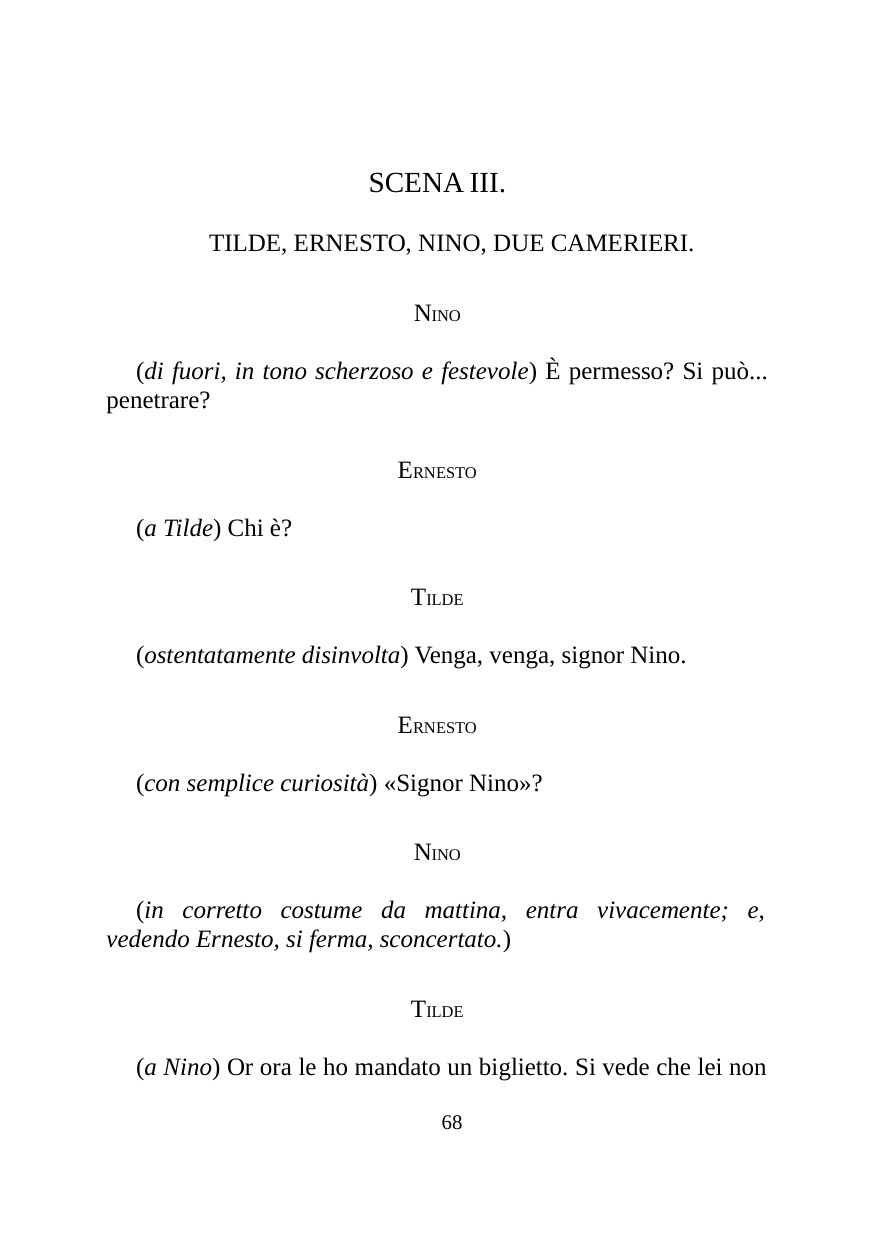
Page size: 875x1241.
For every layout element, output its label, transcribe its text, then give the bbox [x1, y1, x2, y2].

text (ostentatamente disinvolta) Venga, venga, signor Nino. [106, 640, 768, 669]
subtitle SCENA III. [106, 165, 768, 199]
text (a Nino) Or ora le ho mandato un biglietto. Si vede che lei non [106, 1052, 768, 1081]
text (a Tilde) Chi è? [106, 513, 768, 541]
text Tilde [106, 582, 768, 611]
text Nino [106, 837, 768, 866]
text Nino [106, 298, 768, 327]
text Ernesto [106, 710, 768, 739]
text (di fuori, in tono scherzoso e festevole) È permesso? Si può... penetrare? [106, 356, 768, 414]
text Tilde [106, 994, 768, 1023]
text TILDE, ERNESTO, NINO, DUE CAMERIERI. [106, 228, 768, 257]
text (con semplice curiosità) «Signor Nino»? [106, 768, 768, 797]
text (in corretto costume da mattina, entra vivacemente; e, vedendo Ernesto, si ferma, sconcertato.) [106, 895, 768, 953]
text Ernesto [106, 455, 768, 483]
